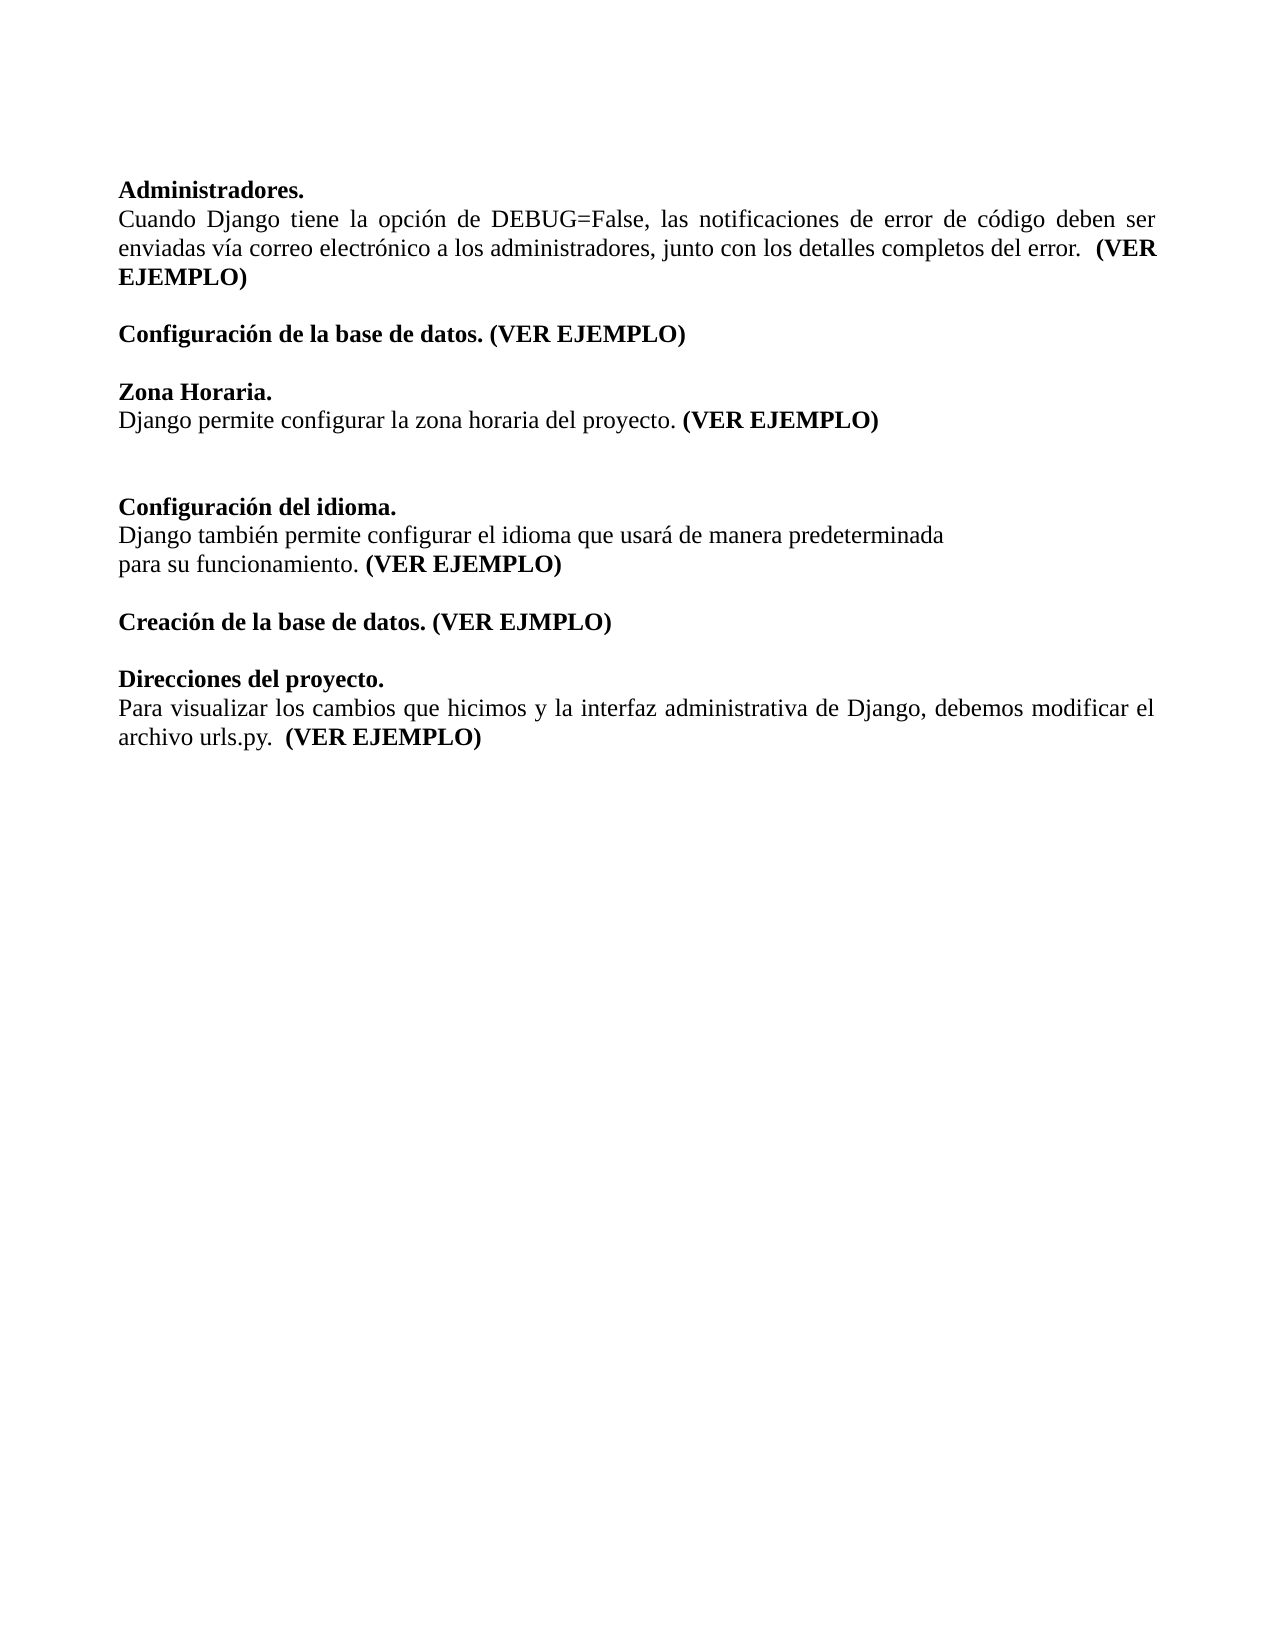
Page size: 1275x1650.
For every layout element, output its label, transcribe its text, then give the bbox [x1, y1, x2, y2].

text Configuración del idioma. [118, 492, 1157, 521]
text Direcciones del proyecto. [118, 664, 1157, 693]
text Cuando Django tiene la opción de DEBUG=False, las notificaciones de error de código deben ser enviadas vía correo electrónico a los administradores, junto con los detalles completos del error. (VER EJEMPLO) [118, 204, 1157, 291]
text Zona Horaria. [118, 377, 1157, 406]
text Django permite configurar la zona horaria del proyecto. (VER EJEMPLO) [118, 406, 1157, 434]
text Configuración de la base de datos. (VER EJEMPLO) [118, 319, 1157, 348]
text Para visualizar los cambios que hicimos y la interfaz administrativa de Django, debemos modificar el archivo urls.py. (VER EJEMPLO) [118, 693, 1157, 751]
text Administradores. [118, 176, 1157, 204]
text Django también permite configurar el idioma que usará de manera predeterminada [118, 521, 1157, 549]
text Creación de la base de datos. (VER EJMPLO) [118, 607, 1157, 636]
text para su funcionamiento. (VER EJEMPLO) [118, 549, 1157, 578]
